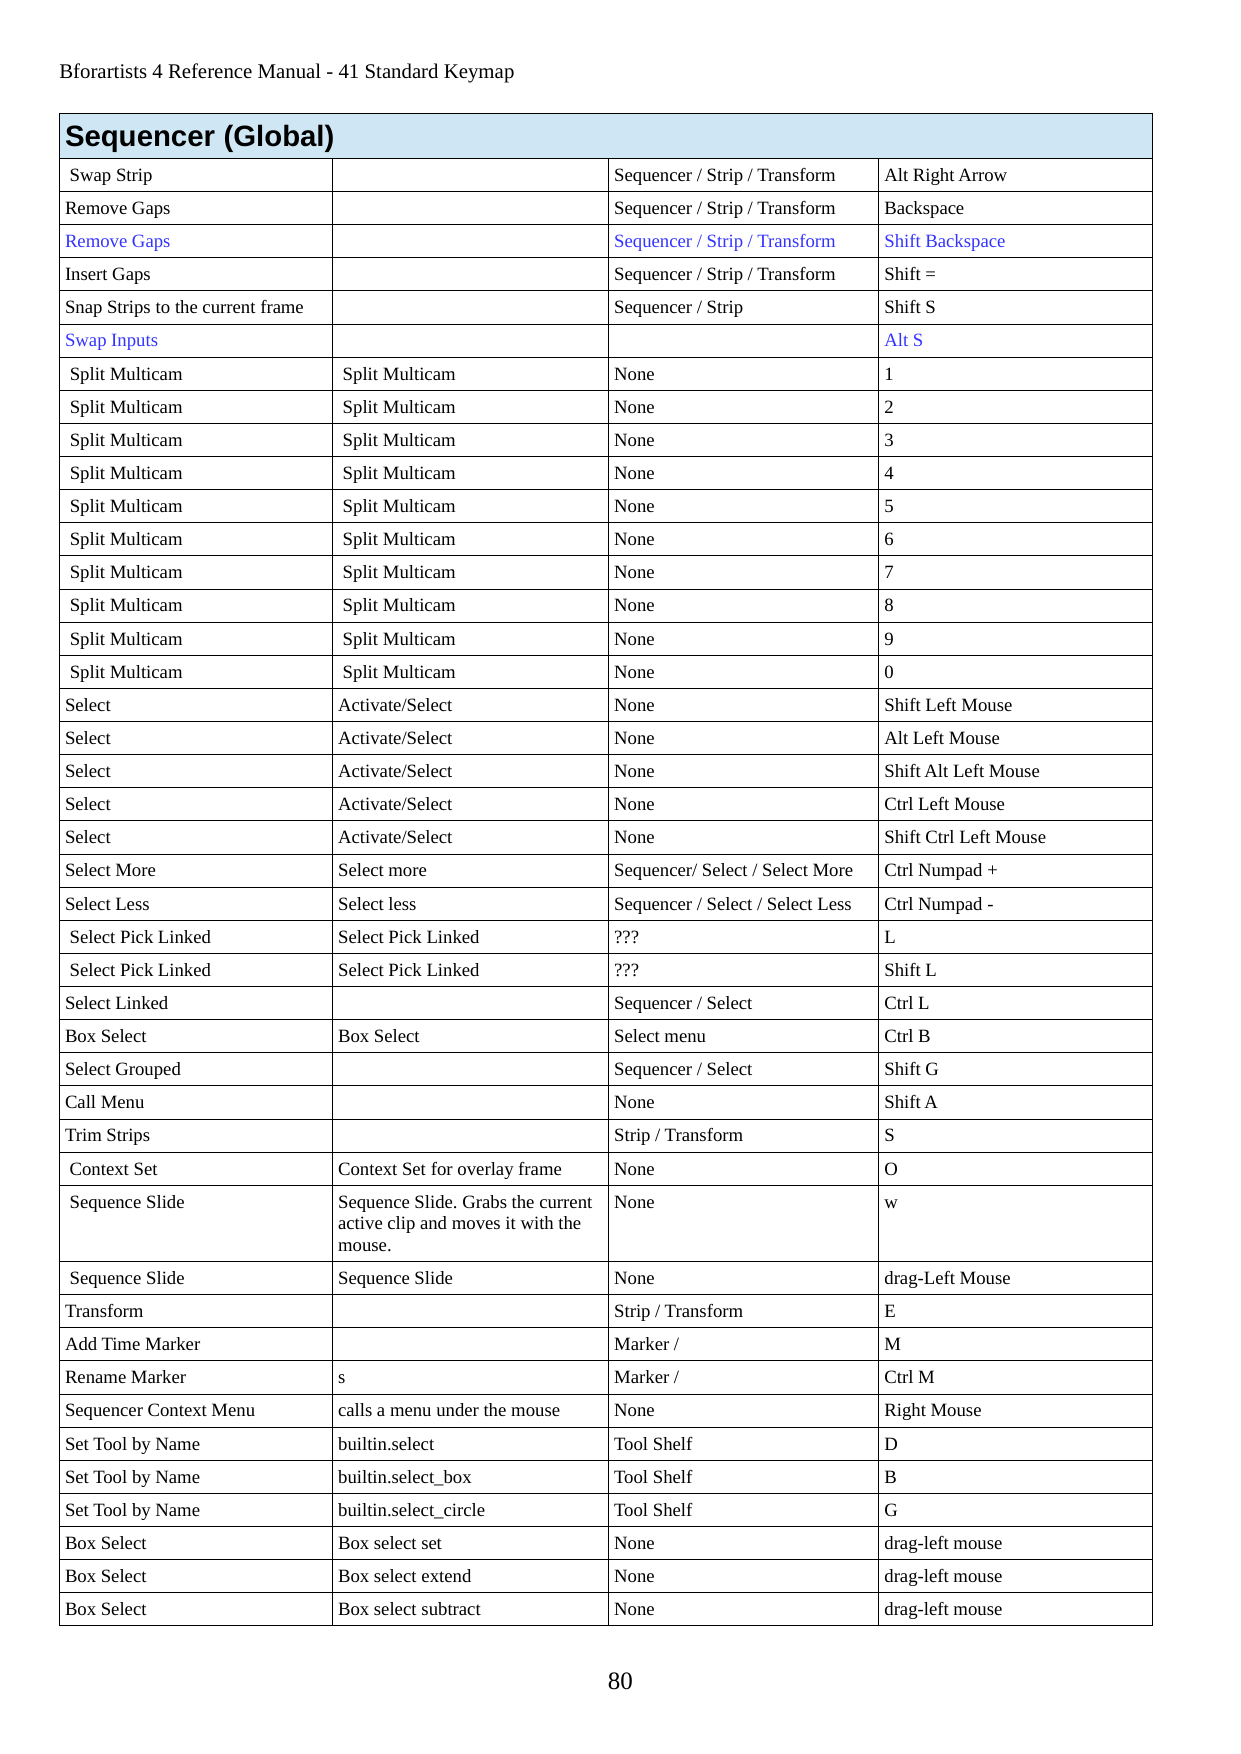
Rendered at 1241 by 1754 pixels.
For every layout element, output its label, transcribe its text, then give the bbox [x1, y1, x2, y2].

table_cell O [879, 1153, 1152, 1185]
table_cell B [879, 1461, 1152, 1493]
table_cell Split Multicam [333, 623, 608, 655]
table_cell Tool Shelf [609, 1428, 878, 1460]
table_cell Split Multicam [333, 457, 608, 489]
table_cell Set Tool by Name [60, 1461, 332, 1493]
table_cell E [879, 1295, 1152, 1327]
table_cell None [609, 821, 878, 853]
table_cell Box select subtract [333, 1593, 608, 1625]
table_cell Sequencer / Strip / Transform [609, 258, 878, 290]
table_cell Marker / [609, 1361, 878, 1393]
table_cell Split Multicam [60, 656, 332, 688]
table_cell [333, 1053, 608, 1085]
table_cell Swap Strip [60, 159, 332, 191]
table_cell s [333, 1361, 608, 1393]
table_cell Box Select [60, 1593, 332, 1625]
table_cell Split Multicam [60, 623, 332, 655]
table_cell Sequencer / Strip / Transform [609, 192, 878, 224]
table_cell None [609, 656, 878, 688]
table_cell None [609, 457, 878, 489]
table_cell 1 [879, 358, 1152, 390]
table_cell Alt Right Arrow [879, 159, 1152, 191]
table_cell Box Select [60, 1020, 332, 1052]
table_cell Select [60, 821, 332, 853]
table_cell w [879, 1186, 1152, 1261]
table_cell L [879, 921, 1152, 953]
table_cell 8 [879, 590, 1152, 622]
table_cell Select [60, 755, 332, 787]
table_cell Shift L [879, 954, 1152, 986]
table_cell Strip / Transform [609, 1120, 878, 1152]
table_cell S [879, 1120, 1152, 1152]
table_cell Ctrl Numpad - [879, 888, 1152, 920]
table_cell Trim Strips [60, 1120, 332, 1152]
table_header Sequencer (Global) [60, 114, 1152, 158]
table_cell Remove Gaps [60, 192, 332, 224]
table_cell Sequencer / Select / Select Less [609, 888, 878, 920]
table_cell Select Grouped [60, 1053, 332, 1085]
table_cell Select Pick Linked [333, 921, 608, 953]
table_cell Select less [333, 888, 608, 920]
table_cell Shift Backspace [879, 225, 1152, 257]
table_cell [609, 325, 878, 357]
table_cell Snap Strips to the current frame [60, 291, 332, 323]
table_cell M [879, 1328, 1152, 1360]
table_cell Tool Shelf [609, 1461, 878, 1493]
table_cell Split Multicam [60, 523, 332, 555]
table_cell Shift G [879, 1053, 1152, 1085]
table_cell Split Multicam [333, 424, 608, 456]
table_cell Select Pick Linked [60, 954, 332, 986]
table_cell None [609, 590, 878, 622]
table_cell None [609, 424, 878, 456]
table_cell Insert Gaps [60, 258, 332, 290]
table_cell None [609, 1086, 878, 1118]
table_cell Split Multicam [60, 358, 332, 390]
table_cell 2 [879, 391, 1152, 423]
table_cell None [609, 523, 878, 555]
table_cell [333, 192, 608, 224]
table_cell Select [60, 788, 332, 820]
table_cell Split Multicam [333, 656, 608, 688]
table_cell Tool Shelf [609, 1494, 878, 1526]
table_cell drag-left mouse [879, 1593, 1152, 1625]
table_cell [333, 1086, 608, 1118]
table_cell Split Multicam [333, 556, 608, 588]
table_cell Split Multicam [60, 457, 332, 489]
table_cell Transform [60, 1295, 332, 1327]
table_cell Select Pick Linked [60, 921, 332, 953]
table_cell Select more [333, 855, 608, 887]
table_cell Activate/Select [333, 755, 608, 787]
table_cell None [609, 689, 878, 721]
table_cell Split Multicam [333, 590, 608, 622]
table_cell [333, 1295, 608, 1327]
table_cell None [609, 1593, 878, 1625]
table_cell Context Set for overlay frame [333, 1153, 608, 1185]
table_cell Sequence Slide. Grabs the current active clip and moves it with the mouse. [333, 1186, 608, 1261]
table_cell Sequencer/ Select / Select More [609, 855, 878, 887]
table_cell Select Linked [60, 987, 332, 1019]
table_cell drag-left mouse [879, 1560, 1152, 1592]
table_cell Right Mouse [879, 1395, 1152, 1427]
table_cell Shift Left Mouse [879, 689, 1152, 721]
table_cell 7 [879, 556, 1152, 588]
table_cell None [609, 1186, 878, 1261]
table_cell D [879, 1428, 1152, 1460]
table_cell Strip / Transform [609, 1295, 878, 1327]
table_cell Sequencer / Strip [609, 291, 878, 323]
table_cell Set Tool by Name [60, 1428, 332, 1460]
table_cell Box select extend [333, 1560, 608, 1592]
table_cell Sequence Slide [333, 1262, 608, 1294]
table_cell drag-Left Mouse [879, 1262, 1152, 1294]
table_cell Rename Marker [60, 1361, 332, 1393]
table_cell Ctrl B [879, 1020, 1152, 1052]
table_cell None [609, 358, 878, 390]
table_cell Sequence Slide [60, 1262, 332, 1294]
table_cell Split Multicam [60, 424, 332, 456]
table_cell [333, 159, 608, 191]
table_cell Remove Gaps [60, 225, 332, 257]
table_cell [333, 1328, 608, 1360]
table_cell Sequencer / Strip / Transform [609, 159, 878, 191]
table_cell Ctrl Left Mouse [879, 788, 1152, 820]
table_cell None [609, 788, 878, 820]
table_cell Select [60, 722, 332, 754]
table_cell Split Multicam [333, 490, 608, 522]
table_cell Select Pick Linked [333, 954, 608, 986]
table_cell None [609, 1262, 878, 1294]
table_cell Select Less [60, 888, 332, 920]
table_cell None [609, 556, 878, 588]
table_cell [333, 291, 608, 323]
table_cell None [609, 1527, 878, 1559]
table_cell builtin.select [333, 1428, 608, 1460]
table_cell Shift A [879, 1086, 1152, 1118]
table_cell None [609, 1560, 878, 1592]
table_cell Ctrl Numpad + [879, 855, 1152, 887]
table_cell Sequencer Context Menu [60, 1395, 332, 1427]
table_cell Box Select [60, 1560, 332, 1592]
table_cell [333, 987, 608, 1019]
table_cell None [609, 391, 878, 423]
table_cell Backspace [879, 192, 1152, 224]
table_cell Shift = [879, 258, 1152, 290]
table_cell [333, 258, 608, 290]
table_cell Activate/Select [333, 788, 608, 820]
table_cell Call Menu [60, 1086, 332, 1118]
table_cell Marker / [609, 1328, 878, 1360]
table_cell None [609, 623, 878, 655]
table_cell Sequencer / Select [609, 1053, 878, 1085]
table_cell ??? [609, 954, 878, 986]
table_cell Shift Alt Left Mouse [879, 755, 1152, 787]
table_cell builtin.select_box [333, 1461, 608, 1493]
table_cell Split Multicam [60, 490, 332, 522]
table_cell 5 [879, 490, 1152, 522]
table_cell None [609, 1395, 878, 1427]
table_cell Alt S [879, 325, 1152, 357]
table_cell None [609, 722, 878, 754]
table_cell Set Tool by Name [60, 1494, 332, 1526]
table_cell Activate/Select [333, 722, 608, 754]
table_cell Box select set [333, 1527, 608, 1559]
table_cell Box Select [60, 1527, 332, 1559]
table_cell Split Multicam [333, 523, 608, 555]
table_cell Sequencer / Select [609, 987, 878, 1019]
table_cell None [609, 1153, 878, 1185]
table_cell 3 [879, 424, 1152, 456]
table_cell 6 [879, 523, 1152, 555]
table_cell Swap Inputs [60, 325, 332, 357]
table_cell drag-left mouse [879, 1527, 1152, 1559]
table_cell Alt Left Mouse [879, 722, 1152, 754]
table_cell Split Multicam [60, 590, 332, 622]
table_cell Ctrl L [879, 987, 1152, 1019]
table_cell Ctrl M [879, 1361, 1152, 1393]
table_cell Add Time Marker [60, 1328, 332, 1360]
table_cell 9 [879, 623, 1152, 655]
table_cell [333, 325, 608, 357]
table_cell Shift Ctrl Left Mouse [879, 821, 1152, 853]
table_cell Split Multicam [60, 391, 332, 423]
table_cell 0 [879, 656, 1152, 688]
table_cell None [609, 755, 878, 787]
table_cell None [609, 490, 878, 522]
table_cell Sequencer / Strip / Transform [609, 225, 878, 257]
table_cell Activate/Select [333, 689, 608, 721]
table_cell [333, 1120, 608, 1152]
table_cell Sequence Slide [60, 1186, 332, 1261]
table_cell builtin.select_circle [333, 1494, 608, 1526]
table_cell G [879, 1494, 1152, 1526]
table_cell Split Multicam [333, 391, 608, 423]
table_cell Shift S [879, 291, 1152, 323]
table_cell [333, 225, 608, 257]
table_cell Select menu [609, 1020, 878, 1052]
table_cell Context Set [60, 1153, 332, 1185]
table_cell Activate/Select [333, 821, 608, 853]
table_cell Select More [60, 855, 332, 887]
table_cell Box Select [333, 1020, 608, 1052]
table_cell Split Multicam [333, 358, 608, 390]
table_cell Split Multicam [60, 556, 332, 588]
table_cell 4 [879, 457, 1152, 489]
table_cell calls a menu under the mouse [333, 1395, 608, 1427]
table_cell ??? [609, 921, 878, 953]
table_cell Select [60, 689, 332, 721]
